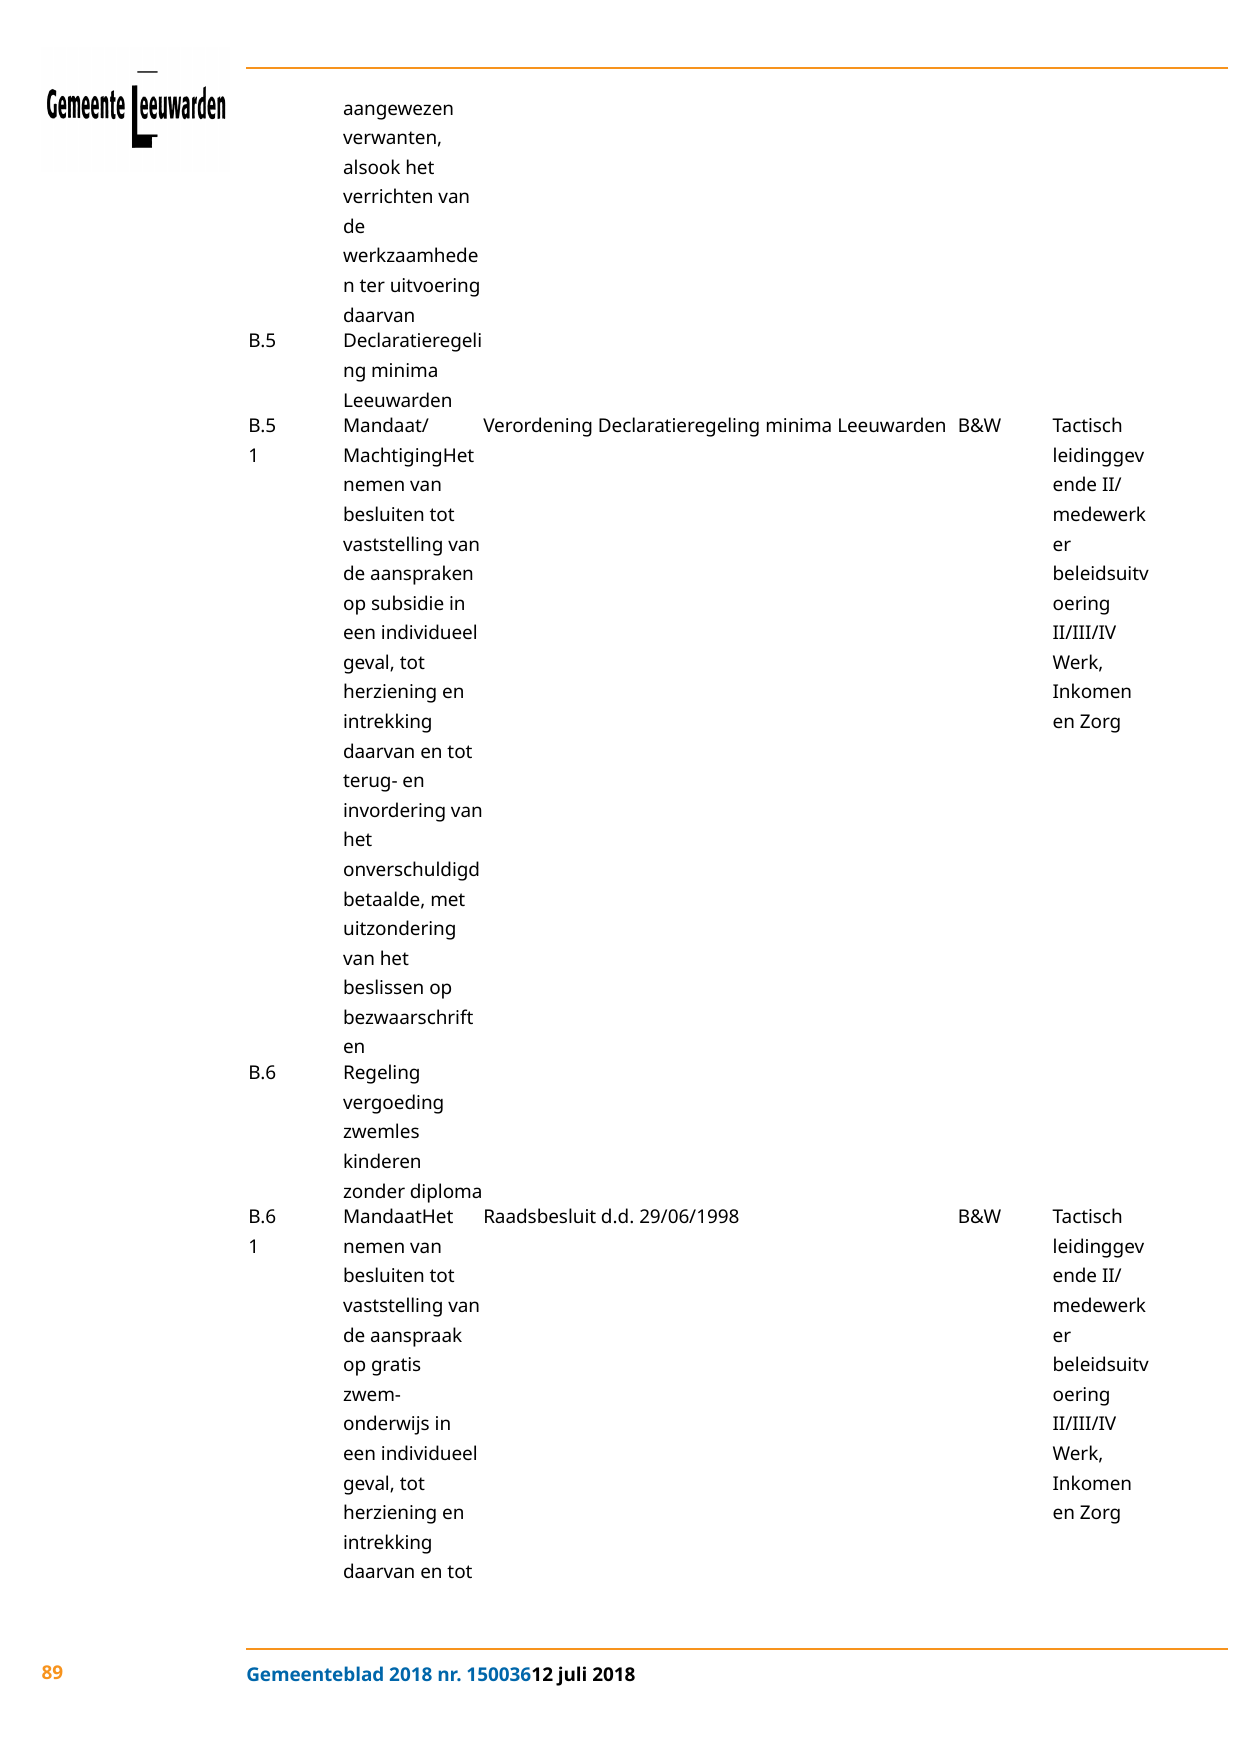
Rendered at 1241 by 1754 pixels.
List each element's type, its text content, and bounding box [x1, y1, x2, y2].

table_cell Regeling vergoeding zwemles kinderen zonder diploma [343, 1060, 483, 1203]
table_cell B&W [958, 413, 1052, 1059]
table_cell B.5 [248, 328, 343, 412]
table_cell Raadsbesluit d.d. 29/06/1998 [483, 1204, 958, 1584]
table_cell [958, 95, 1052, 328]
table_cell [1053, 95, 1152, 328]
table_cell Tactisch leidinggevende II/ medewerker beleidsuitvoering II/III/IV Werk, Inkomen en Zorg [1053, 1204, 1152, 1584]
picture [41, 47, 231, 172]
table_cell Tactisch leidinggevende II/ medewerker beleidsuitvoering II/III/IV Werk, Inkomen en Zorg [1053, 413, 1152, 1059]
table_cell [1053, 328, 1152, 412]
table_cell Verordening Declaratieregeling minima Leeuwarden [483, 413, 958, 1059]
table_cell B.6 1 [248, 1204, 343, 1584]
table_cell [1053, 1060, 1152, 1203]
table_cell [483, 328, 958, 412]
table_cell B.5 1 [248, 413, 343, 1059]
table_cell B.6 [248, 1060, 343, 1203]
table_cell Declaratieregeling minima Leeuwarden [343, 328, 483, 412]
table_cell MandaatHet nemen van besluiten tot vaststelling van de aanspraak op gratis zwem-onderwijs in een individueel geval, tot herziening en intrekking daarvan en tot [343, 1204, 483, 1584]
table_cell [958, 1060, 1052, 1203]
table_cell [483, 1060, 958, 1203]
table_cell aangewezen verwanten, alsook het verrichten van de werkzaamheden ter uitvoering daarvan [343, 95, 483, 328]
table_cell B&W [958, 1204, 1052, 1584]
table_cell [248, 95, 343, 328]
table_cell [958, 328, 1052, 412]
table_cell Mandaat/MachtigingHet nemen van besluiten tot vaststelling van de aanspraken op subsidie in een individueel geval, tot herziening en intrekking daarvan en tot terug- en invordering van het onverschuldigd betaalde, met uitzondering van het beslissen op bezwaarschriften [343, 413, 483, 1059]
table_cell [483, 95, 958, 328]
